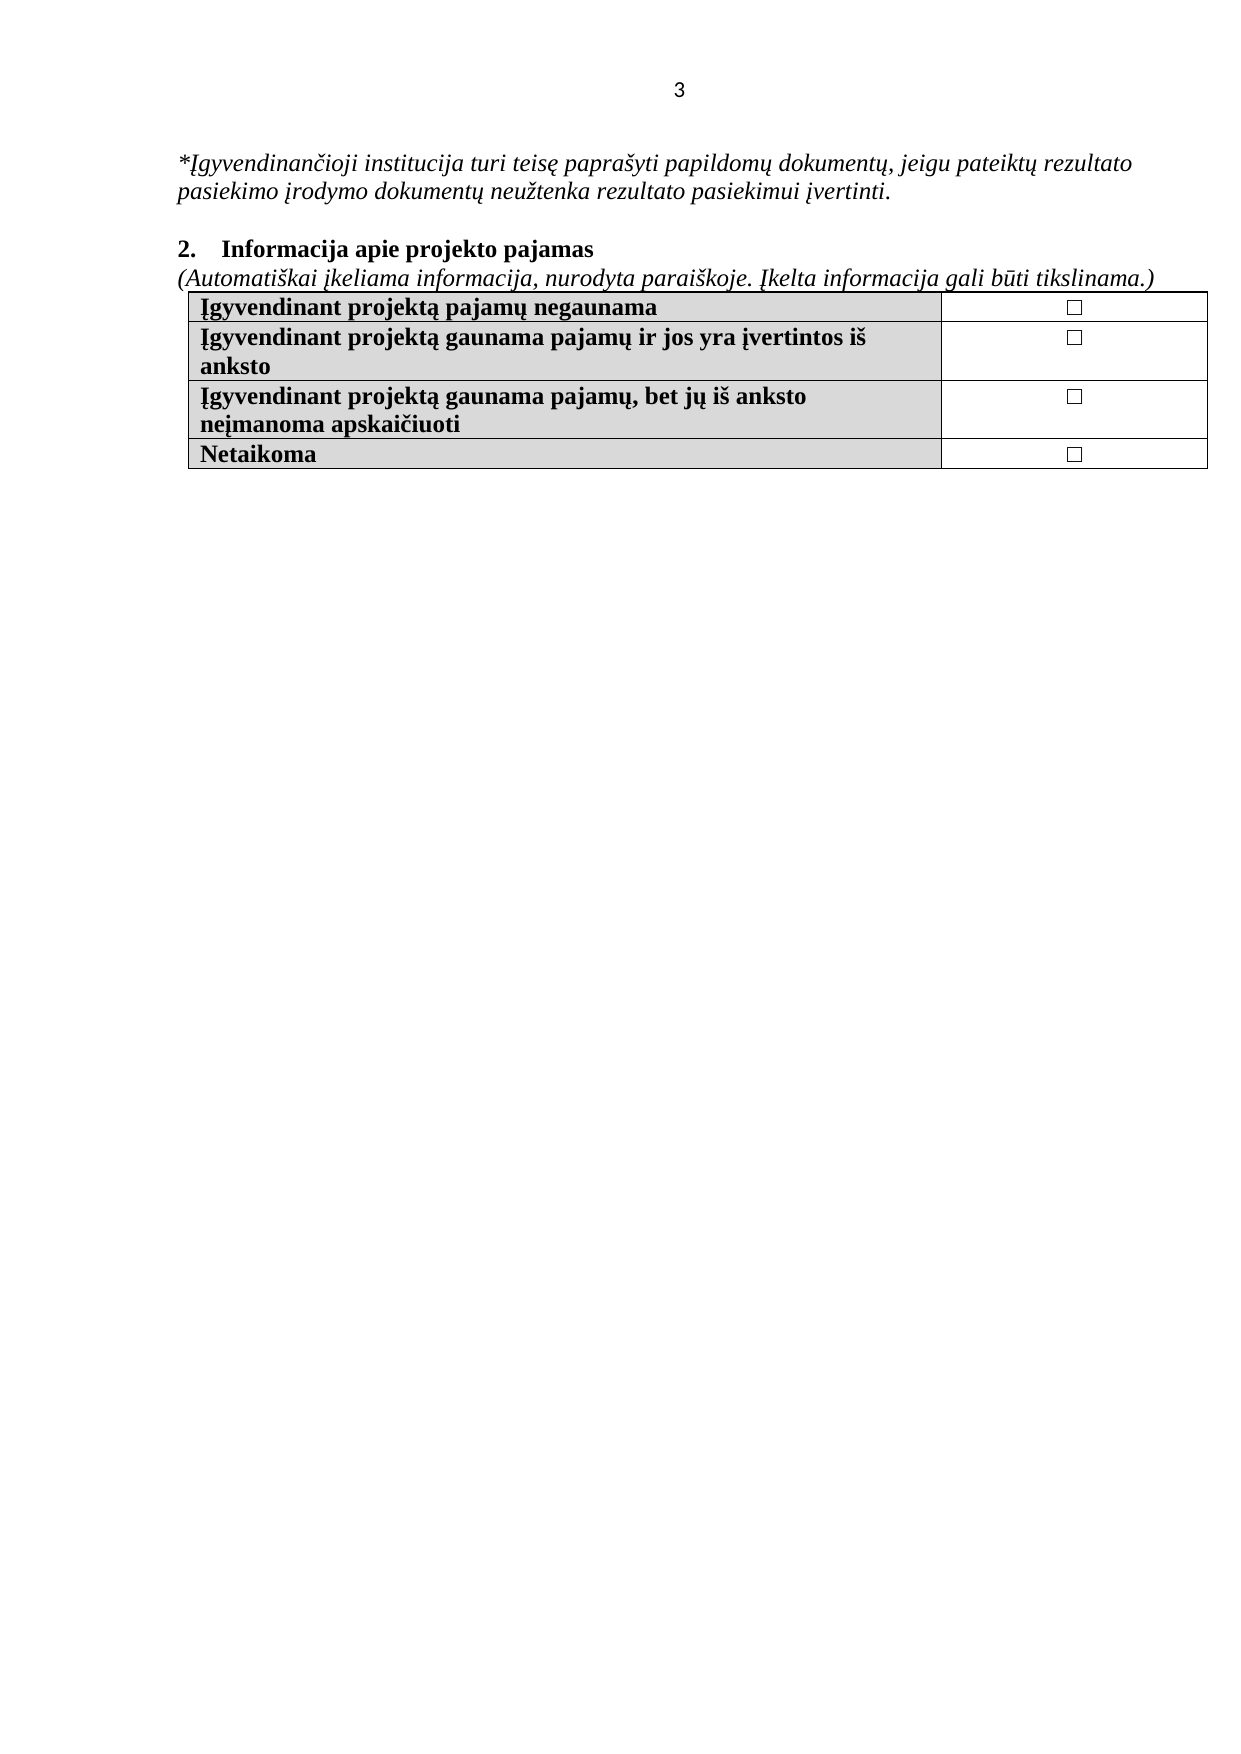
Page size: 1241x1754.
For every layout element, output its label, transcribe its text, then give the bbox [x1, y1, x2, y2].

table_cell Įgyvendinant projektą gaunama pajamų ir jos yra įvertintos iš anksto [189, 322, 941, 380]
table_cell Įgyvendinant projektą gaunama pajamų, bet jų iš anksto neįmanoma apskaičiuoti [189, 381, 941, 438]
text 2. Informacija apie projekto pajamas [177, 234, 1181, 263]
table_cell Netaikoma [189, 439, 941, 468]
table_cell □ [942, 439, 1207, 468]
table_header □ [942, 293, 1207, 321]
text (Automatiškai įkeliama informacija, nurodyta paraiškoje. Įkelta informacija gali būti tikslinama.) [177, 263, 1181, 291]
table_header Įgyvendinant projektą pajamų negaunama [189, 293, 941, 321]
table_cell □ [942, 322, 1207, 380]
text *Įgyvendinančioji institucija turi teisę paprašyti papildomų dokumentų, jeigu pateiktų rezultato pasiekimo įrodymo dokumentų neužtenka rezultato pasiekimui įvertinti. [177, 148, 1181, 205]
table_cell □ [942, 381, 1207, 438]
